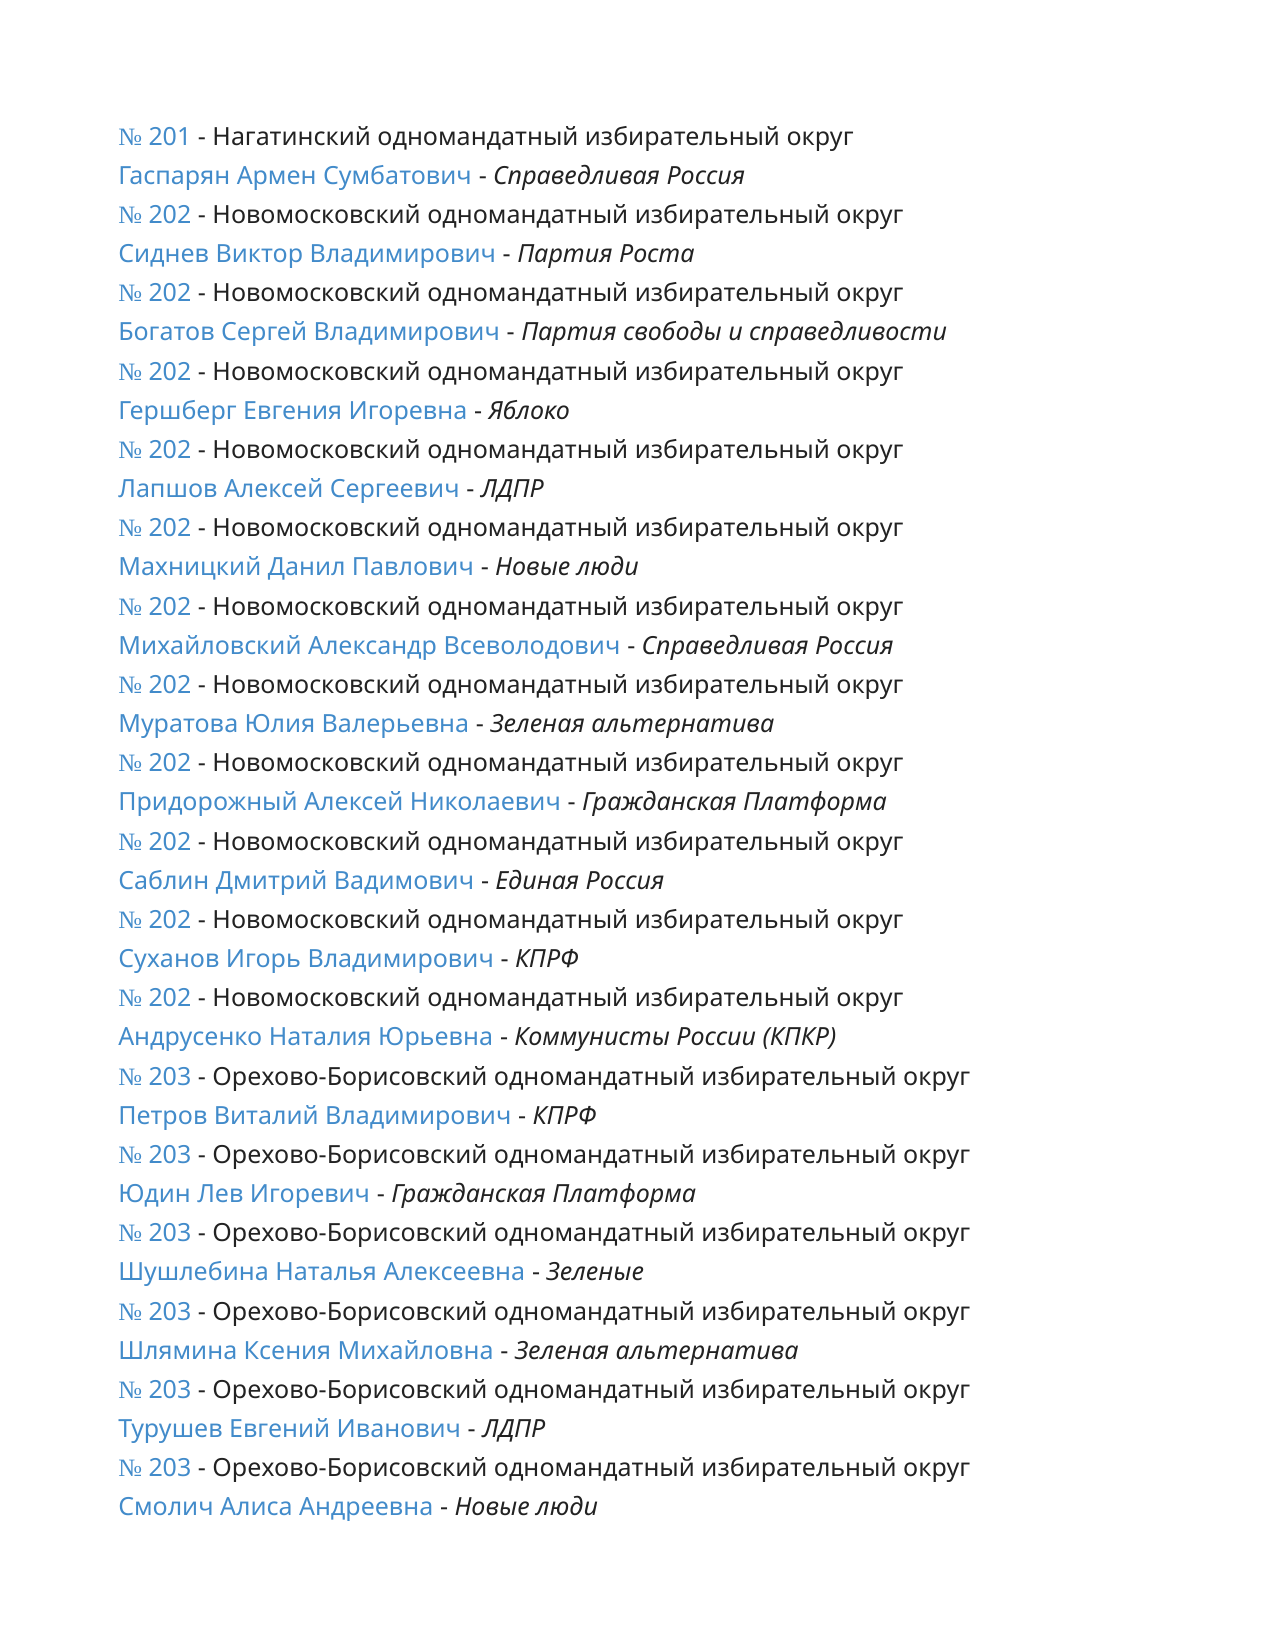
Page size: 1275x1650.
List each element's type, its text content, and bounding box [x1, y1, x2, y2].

text № 203 - Орехово-Борисовский одномандатный избирательный округ [118, 1450, 1157, 1484]
text Шлямина Ксения Михайловна - Зеленая альтернатива [118, 1332, 1157, 1366]
text № 203 - Орехово-Борисовский одномандатный избирательный округ [118, 1371, 1157, 1406]
text Богатов Сергей Владимирович - Партия свободы и справедливости [118, 314, 1157, 348]
text Махницкий Данил Павлович - Новые люди [118, 549, 1157, 583]
text № 202 - Новомосковский одномандатный избирательный округ [118, 510, 1157, 544]
text № 203 - Орехово-Борисовский одномандатный избирательный округ [118, 1058, 1157, 1092]
text Петров Виталий Владимирович - КПРФ [118, 1097, 1157, 1131]
text Сиднев Виктор Владимирович - Партия Роста [118, 236, 1157, 270]
text Гаспарян Армен Сумбатович - Справедливая Россия [118, 157, 1157, 191]
text № 203 - Орехово-Борисовский одномандатный избирательный округ [118, 1293, 1157, 1327]
text Михайловский Александр Всеволодович - Справедливая Россия [118, 627, 1157, 661]
text Придорожный Алексей Николаевич - Гражданская Платформа [118, 784, 1157, 818]
text Шушлебина Наталья Алексеевна - Зеленые [118, 1254, 1157, 1288]
text Саблин Дмитрий Вадимович - Единая Россия [118, 862, 1157, 896]
text № 202 - Новомосковский одномандатный избирательный округ [118, 666, 1157, 701]
text Муратова Юлия Валерьевна - Зеленая альтернатива [118, 706, 1157, 740]
text № 202 - Новомосковский одномандатный избирательный округ [118, 901, 1157, 936]
text Юдин Лев Игоревич - Гражданская Платформа [118, 1176, 1157, 1210]
text № 203 - Орехово-Борисовский одномандатный избирательный округ [118, 1136, 1157, 1171]
text № 202 - Новомосковский одномандатный избирательный округ [118, 745, 1157, 779]
text Турушев Евгений Иванович - ЛДПР [118, 1411, 1157, 1445]
text № 202 - Новомосковский одномандатный избирательный округ [118, 823, 1157, 857]
text Суханов Игорь Владимирович - КПРФ [118, 941, 1157, 975]
text № 202 - Новомосковский одномандатный избирательный округ [118, 431, 1157, 466]
text Андрусенко Наталия Юрьевна - Коммунисты России (КПКР) [118, 1019, 1157, 1053]
text № 203 - Орехово-Борисовский одномандатный избирательный округ [118, 1215, 1157, 1249]
text Гершберг Евгения Игоревна - Яблоко [118, 392, 1157, 426]
text № 202 - Новомосковский одномандатный избирательный округ [118, 353, 1157, 387]
text № 202 - Новомосковский одномандатный избирательный округ [118, 588, 1157, 622]
text № 201 - Нагатинский одномандатный избирательный округ [118, 118, 1157, 152]
text Смолич Алиса Андреевна - Новые люди [118, 1489, 1157, 1523]
text № 202 - Новомосковский одномандатный избирательный округ [118, 980, 1157, 1014]
text Лапшов Алексей Сергеевич - ЛДПР [118, 471, 1157, 505]
text № 202 - Новомосковский одномандатный избирательный округ [118, 275, 1157, 309]
text № 202 - Новомосковский одномандатный избирательный округ [118, 196, 1157, 231]
